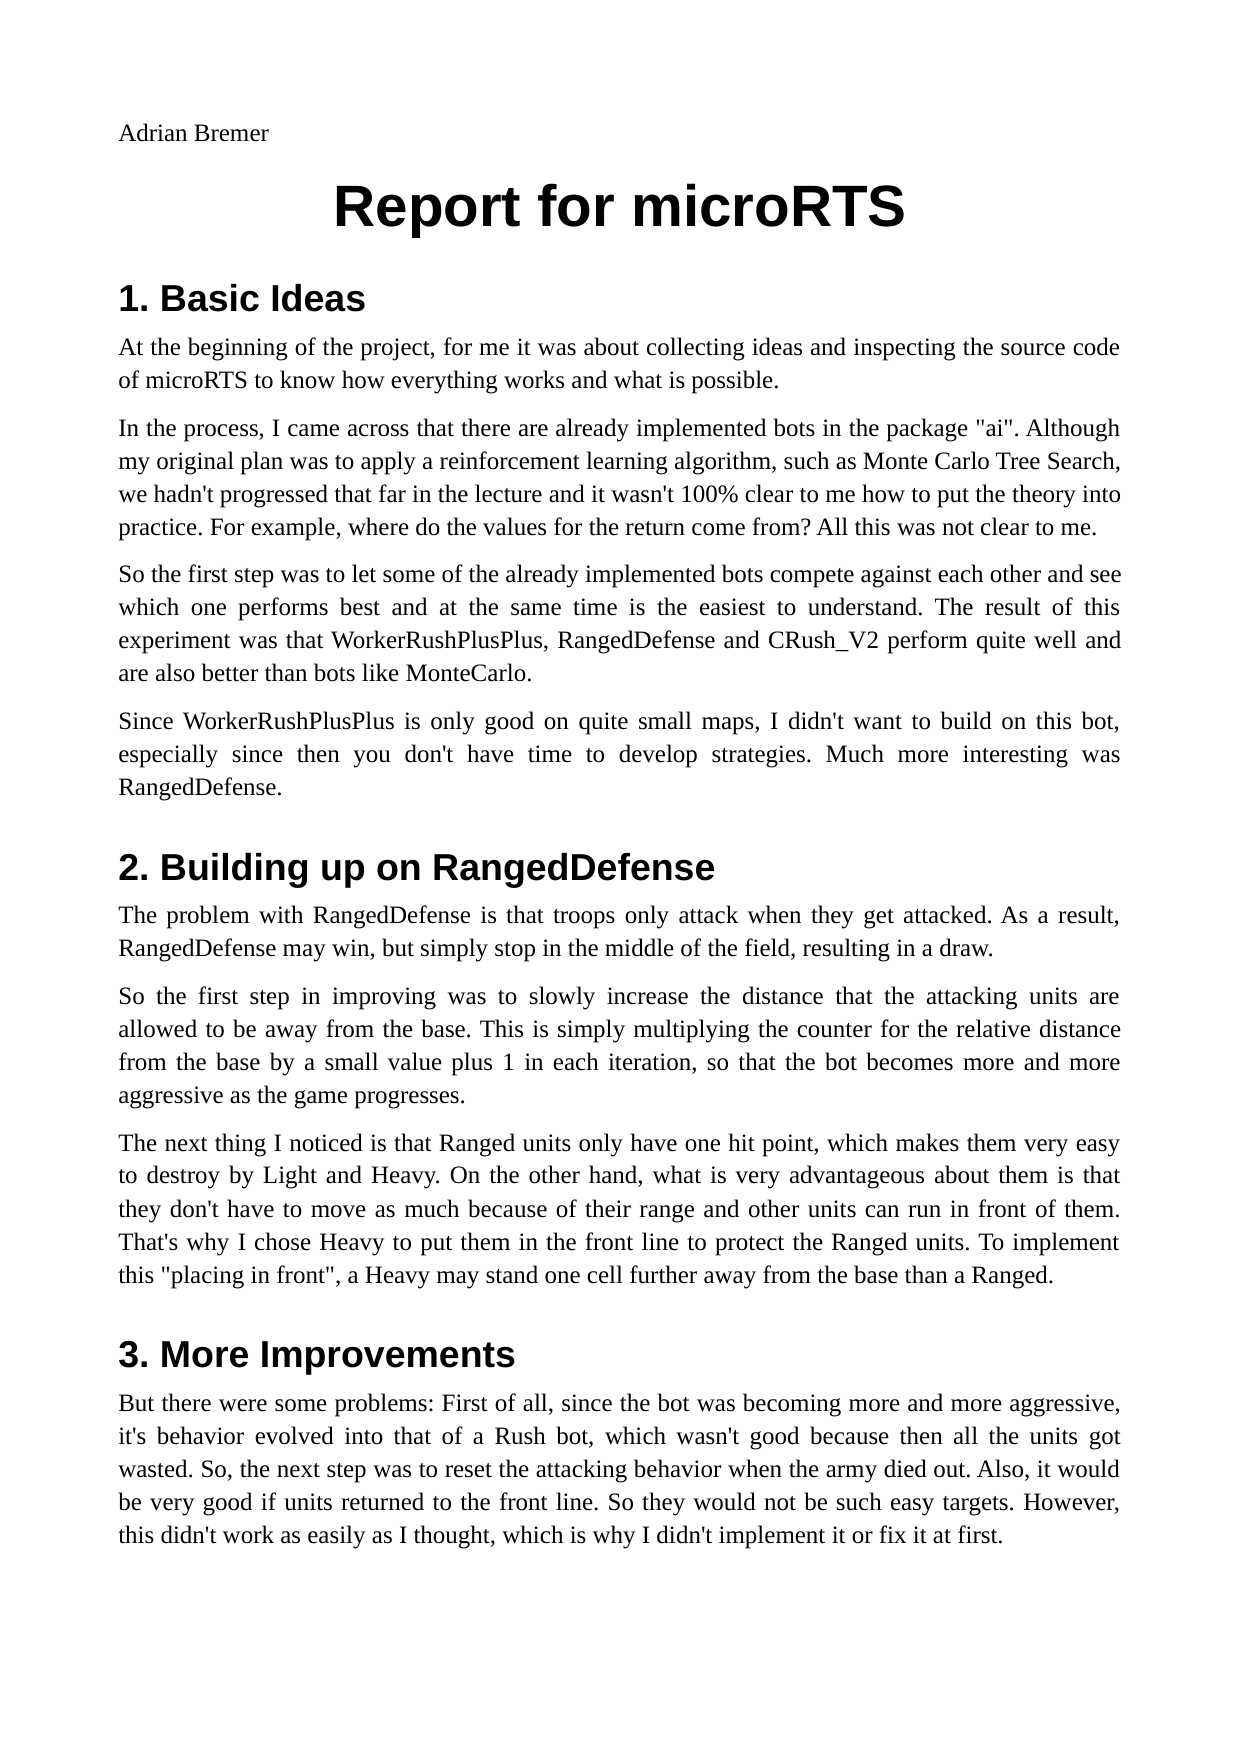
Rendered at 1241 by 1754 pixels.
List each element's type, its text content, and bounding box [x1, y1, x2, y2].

text The next thing I noticed is that Ranged units only have one hit point, which makes them very easy to destroy by Light and Heavy. On the other hand, what is very advantageous about them is that they don't have to move as much because of their range and other units can run in front of them. That's why I chose Heavy to put them in the front line to protect the Ranged units. To implement this "placing in front", a Heavy may stand one cell further away from the base than a Ranged. [118, 1128, 1122, 1288]
text Since WorkerRushPlusPlus is only good on quite small maps, I didn't want to build on this bot, especially since then you don't have time to develop strategies. Much more interesting was RangedDefense. [118, 706, 1122, 801]
text The problem with RangedDefense is that troops only attack when they get attacked. As a result, RangedDefense may win, but simply stop in the middle of the field, resulting in a draw. [118, 900, 1122, 962]
text So the first step in improving was to slowly increase the distance that the attacking units are allowed to be away from the base. This is simply multiplying the counter for the relative distance from the base by a small value plus 1 in each iteration, so that the bot becomes more and more aggressive as the game progresses. [118, 981, 1122, 1109]
text Adrian Bremer [118, 118, 1122, 147]
text In the process, I came across that there are already implemented bots in the package "ai". Although my original plan was to apply a reinforcement learning algorithm, such as Monte Carlo Tree Search, we hadn't progressed that far in the lecture and it wasn't 100% clear to me how to put the theory into practice. For example, where do the values for the return come from? All this was not clear to me. [118, 413, 1122, 541]
subtitle 1. Basic Ideas [118, 276, 1122, 319]
subtitle 3. More Improvements [118, 1332, 1122, 1375]
title Report for microRTS [118, 172, 1122, 239]
text At the beginning of the project, for me it was about collecting ideas and inspecting the source code of microRTS to know how everything works and what is possible. [118, 332, 1122, 394]
subtitle 2. Building up on RangedDefense [118, 845, 1122, 888]
text So the first step was to let some of the already implemented bots compete against each other and see which one performs best and at the same time is the easiest to understand. The result of this experiment was that WorkerRushPlusPlus, RangedDefense and CRush_V2 perform quite well and are also better than bots like MonteCarlo. [118, 559, 1122, 687]
text But there were some problems: First of all, since the bot was becoming more and more aggressive, it's behavior evolved into that of a Rush bot, which wasn't good because then all the units got wasted. So, the next step was to reset the attacking behavior when the army died out. Also, it would be very good if units returned to the front line. So they would not be such easy targets. However, this didn't work as easily as I thought, which is why I didn't implement it or fix it at first. [118, 1388, 1122, 1549]
